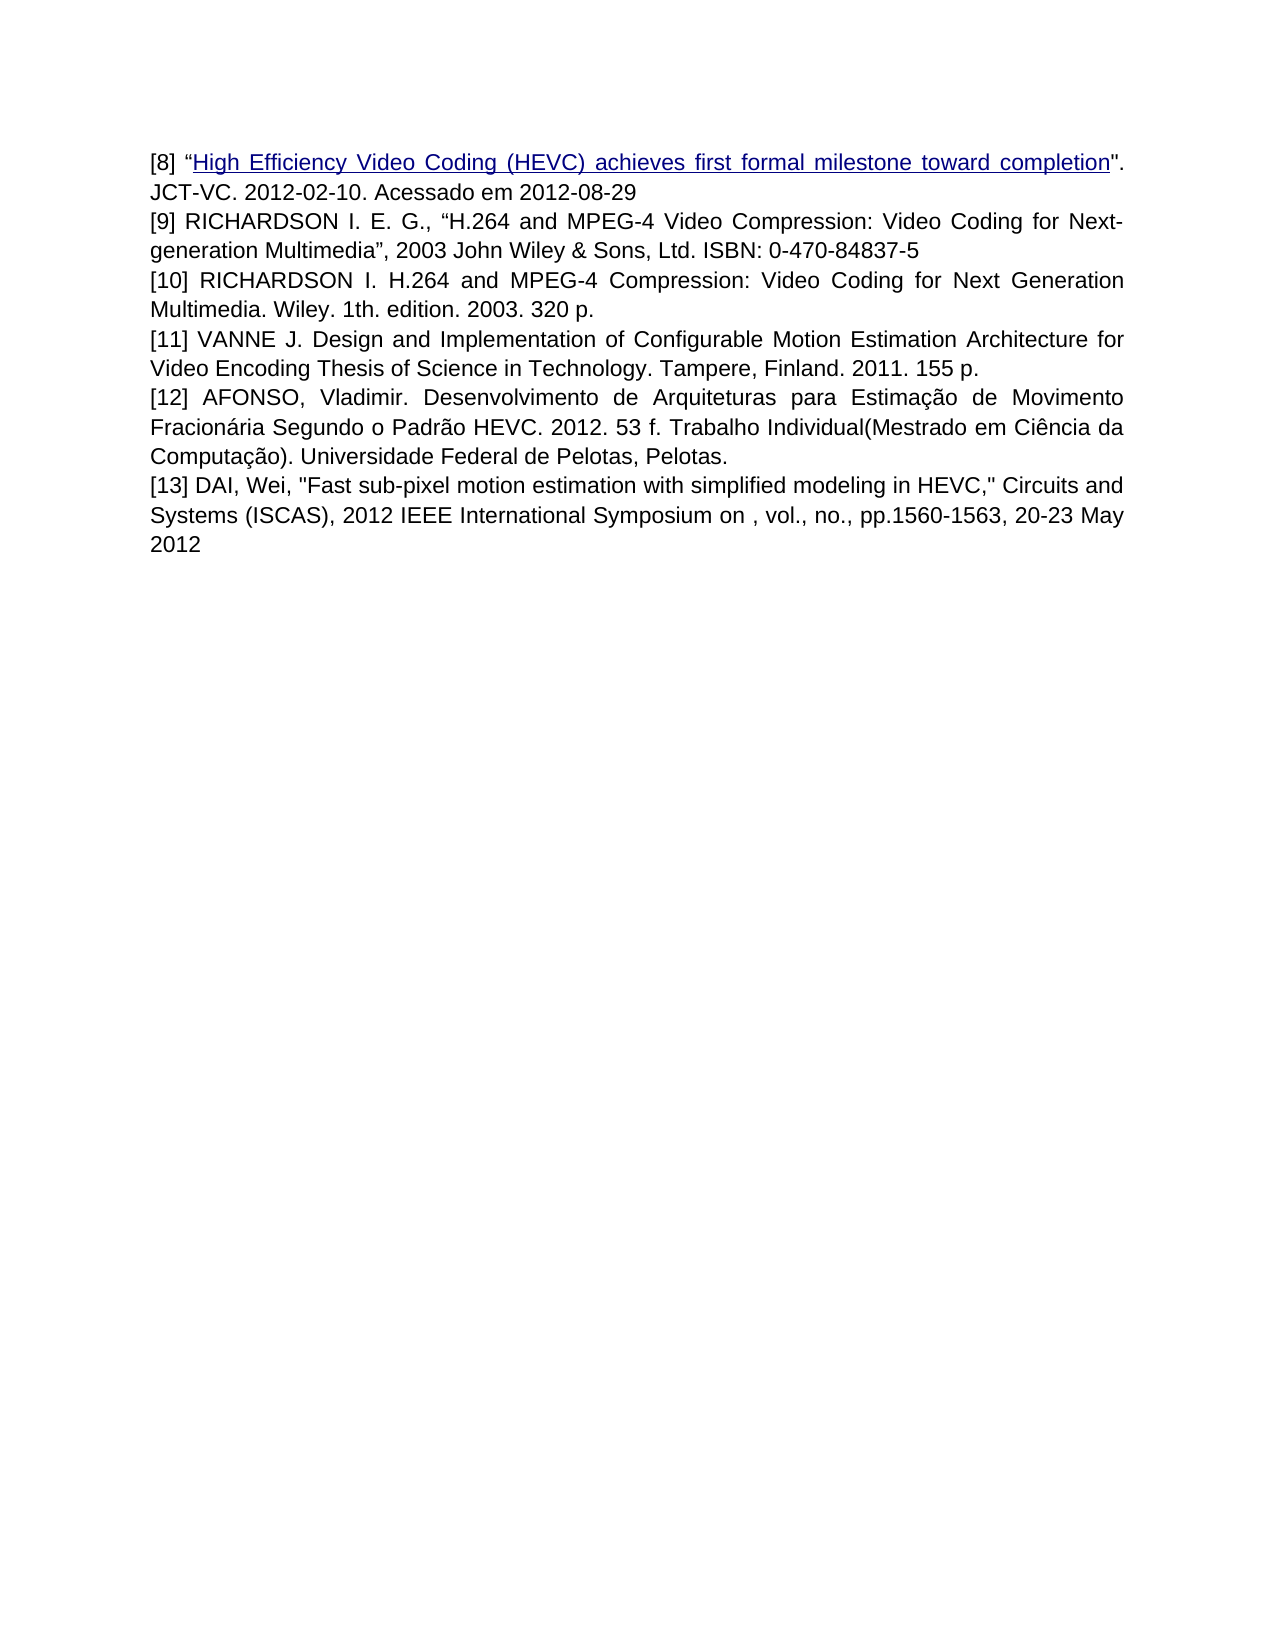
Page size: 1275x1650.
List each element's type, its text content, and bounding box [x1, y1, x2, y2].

text [12] AFONSO, Vladimir. Desenvolvimento de Arquiteturas para Estimação de Movimento Fracionária Segundo o Padrão HEVC. 2012. 53 f. Trabalho Individual(Mestrado em Ciência da Computação). Universidade Federal de Pelotas, Pelotas. [150, 385, 1125, 469]
text [8] “High Efficiency Video Coding (HEVC) achieves first formal milestone toward completion". JCT-VC. 2012-02-10. Acessado em 2012-08-29 [150, 150, 1125, 205]
text [11] VANNE J. Design and Implementation of Configurable Motion Estimation Architecture for Video Encoding Thesis of Science in Technology. Tampere, Finland. 2011. 155 p. [150, 326, 1125, 381]
text [9] RICHARDSON I. E. G., “H.264 and MPEG-4 Video Compression: Video Coding for Next-generation Multimedia”, 2003 John Wiley & Sons, Ltd. ISBN: 0-470-84837-5 [150, 209, 1125, 264]
text [10] RICHARDSON I. H.264 and MPEG-4 Compression: Video Coding for Next Generation Multimedia. Wiley. 1th. edition. 2003. 320 p. [150, 267, 1125, 322]
text [13] DAI, Wei, "Fast sub-pixel motion estimation with simplified modeling in HEVC," Circuits and Systems (ISCAS), 2012 IEEE International Symposium on , vol., no., pp.1560-1563, 20-23 May 2012 [150, 473, 1125, 557]
